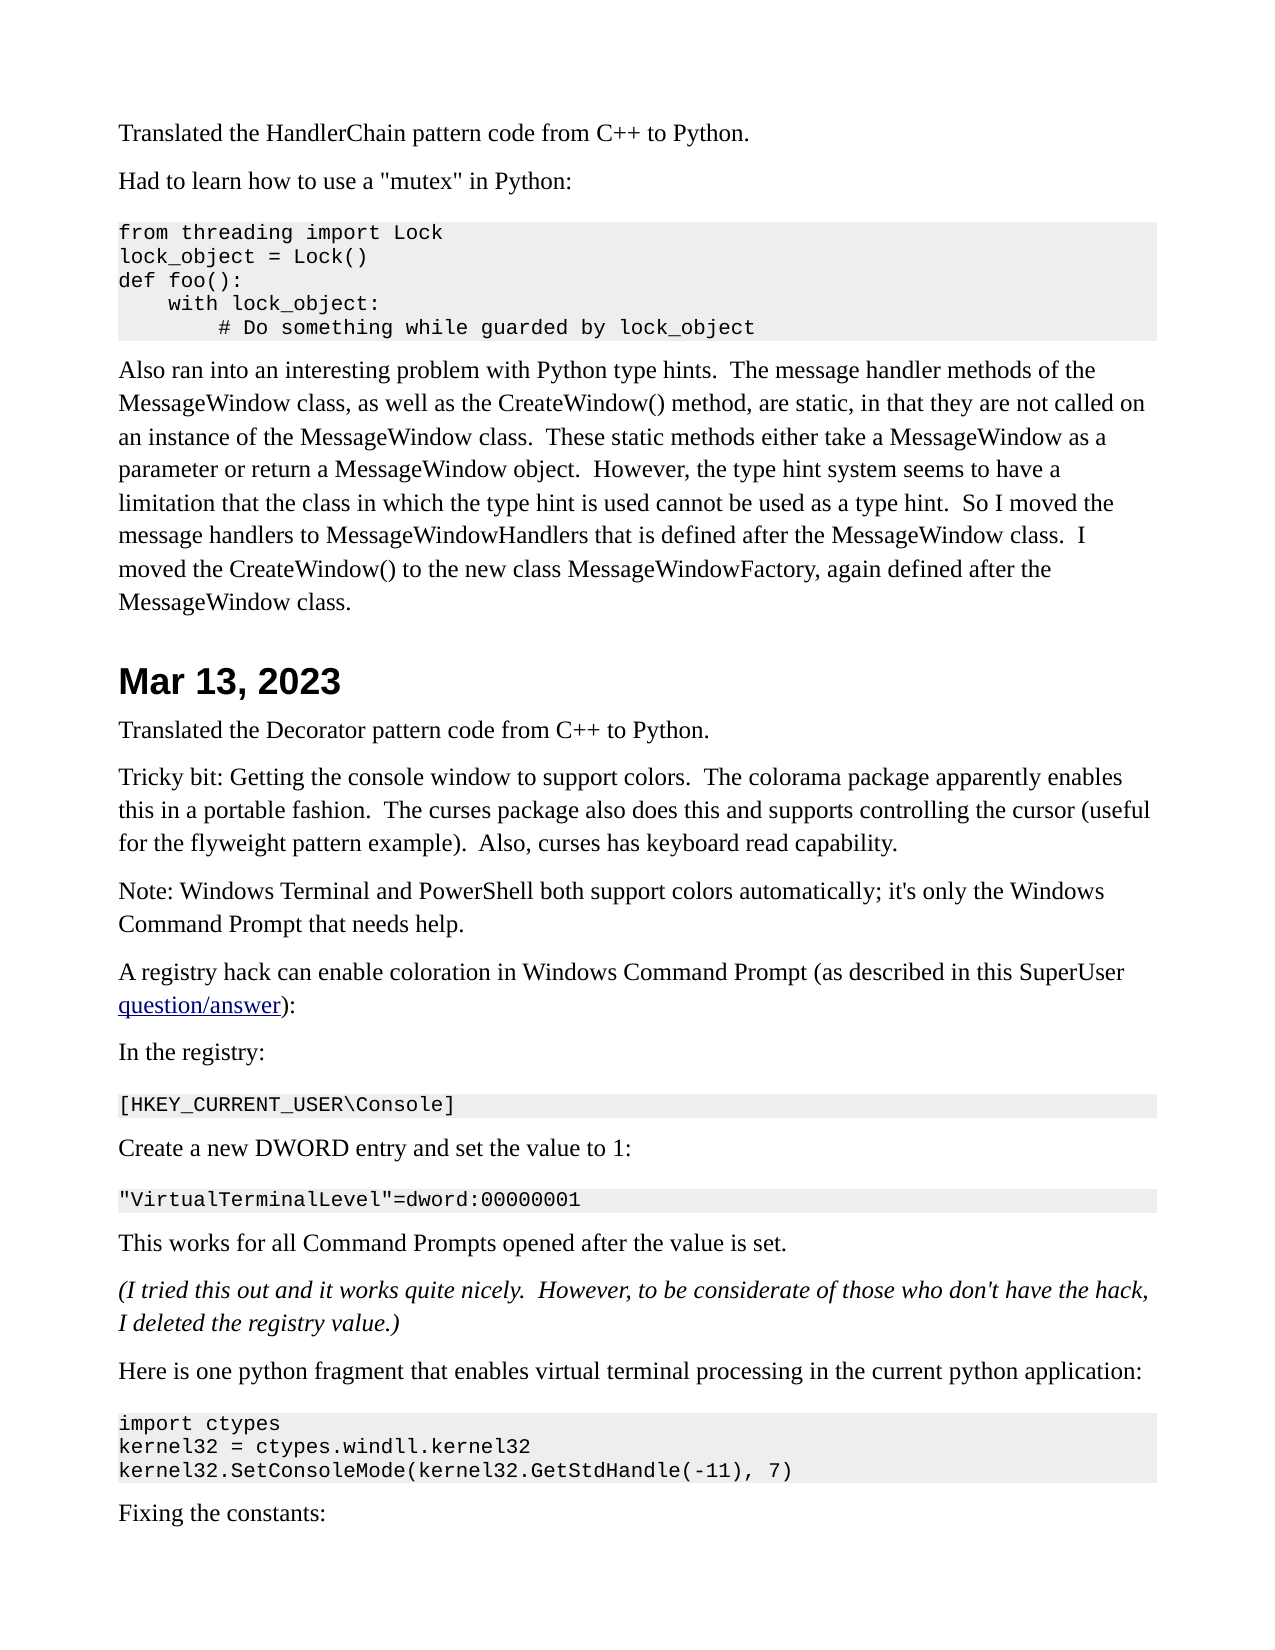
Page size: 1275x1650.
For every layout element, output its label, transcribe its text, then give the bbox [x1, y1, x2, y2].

text kernel32 = ctypes.windll.kernel32 [118, 1436, 1157, 1460]
text "VirtualTerminalLevel"=dword:00000001 [118, 1189, 1157, 1213]
text Note: Windows Terminal and PowerShell both support colors automatically; it's only the Windows Command Prompt that needs help. [118, 876, 1157, 938]
text def foo(): [118, 269, 1157, 293]
text (I tried this out and it works quite nicely. However, to be considerate of those who don't have the hack, I deleted the registry value.) [118, 1275, 1157, 1337]
text Tricky bit: Getting the console window to support colors. The colorama package apparently enables this in a portable fashion. The curses package also does this and supports controlling the cursor (useful for the flyweight pattern example). Also, curses has keyboard read capability. [118, 762, 1157, 857]
text from threading import Lock [118, 222, 1157, 246]
text Translated the Decorator pattern code from C++ to Python. [118, 715, 1157, 744]
text In the registry: [118, 1037, 1157, 1066]
text import ctypes [118, 1413, 1157, 1436]
text Create a new DWORD entry and set the value to 1: [118, 1133, 1157, 1161]
text kernel32.SetConsoleMode(kernel32.GetStdHandle(-11), 7) [118, 1460, 1157, 1483]
text [HKEY_CURRENT_USER\Console] [118, 1094, 1157, 1118]
text Also ran into an interesting problem with Python type hints. The message handler methods of the MessageWindow class, as well as the CreateWindow() method, are static, in that they are not called on an instance of the MessageWindow class. These static methods either take a MessageWindow as a parameter or return a MessageWindow object. However, the type hint system seems to have a limitation that the class in which the type hint is used cannot be used as a type hint. So I moved the message handlers to MessageWindowHandlers that is defined after the MessageWindow class. I moved the CreateWindow() to the new class MessageWindowFactory, again defined after the MessageWindow class. [118, 356, 1157, 615]
text This works for all Command Prompts opened after the value is set. [118, 1228, 1157, 1257]
text A registry hack can enable coloration in Windows Command Prompt (as described in this SuperUser question/answer): [118, 957, 1157, 1018]
text Translated the HandlerChain pattern code from C++ to Python. [118, 118, 1157, 147]
text lock_object = Lock() [118, 246, 1157, 269]
text # Do something while guarded by lock_object [118, 317, 1157, 341]
text Had to learn how to use a "mutex" in Python: [118, 166, 1157, 194]
subtitle Mar 13, 2023 [118, 659, 1157, 702]
text Fixing the constants: [118, 1498, 1157, 1527]
text with lock_object: [118, 293, 1157, 317]
text Here is one python fragment that enables virtual terminal processing in the current python application: [118, 1356, 1157, 1385]
